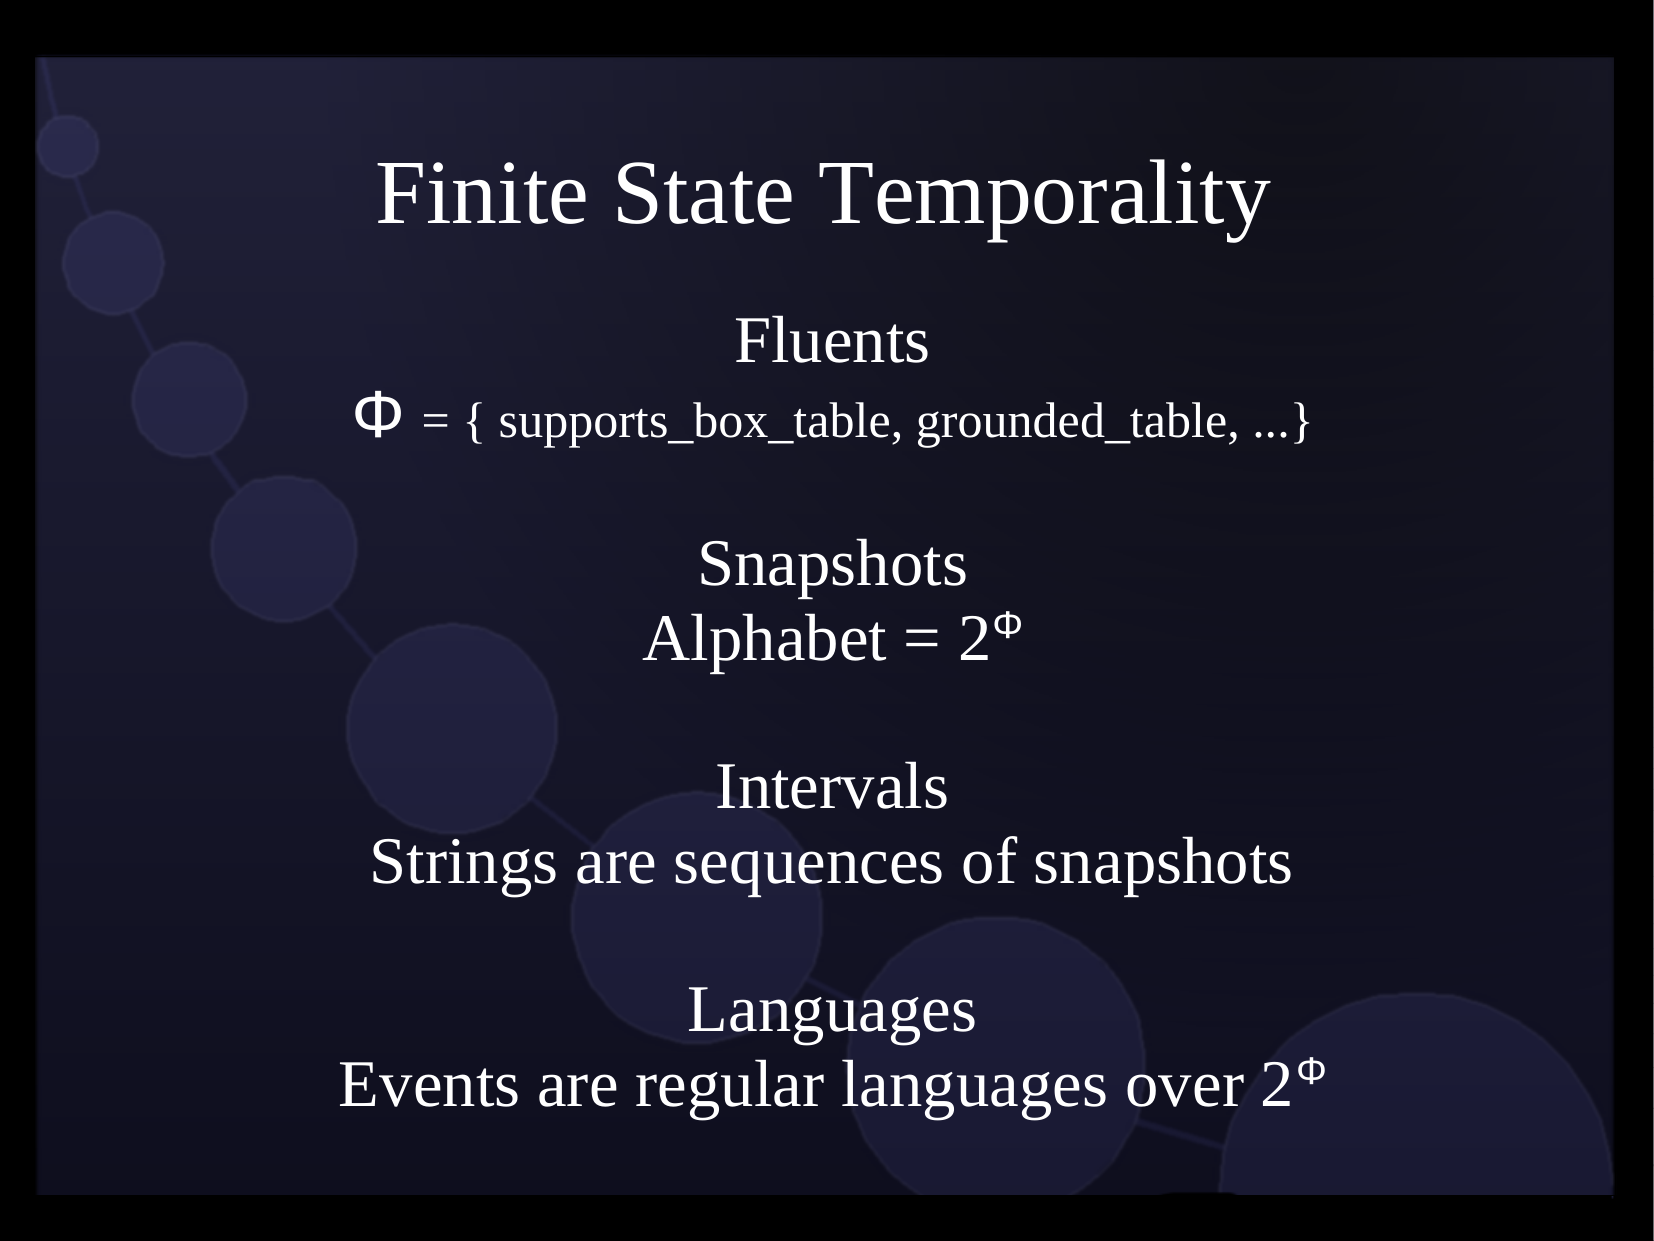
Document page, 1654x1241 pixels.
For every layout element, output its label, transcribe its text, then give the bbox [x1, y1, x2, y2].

subtitle Fluents Φ = { supports_box_table, grounded_table, ...} Snapshots Alphabet = 2Φ Intervals Strings are sequences of snapshots Languages Events are regular languages over 2Φ [109, 281, 1522, 1217]
title Finite State Temporality [118, 88, 1531, 296]
picture [0, 0, 1654, 1241]
